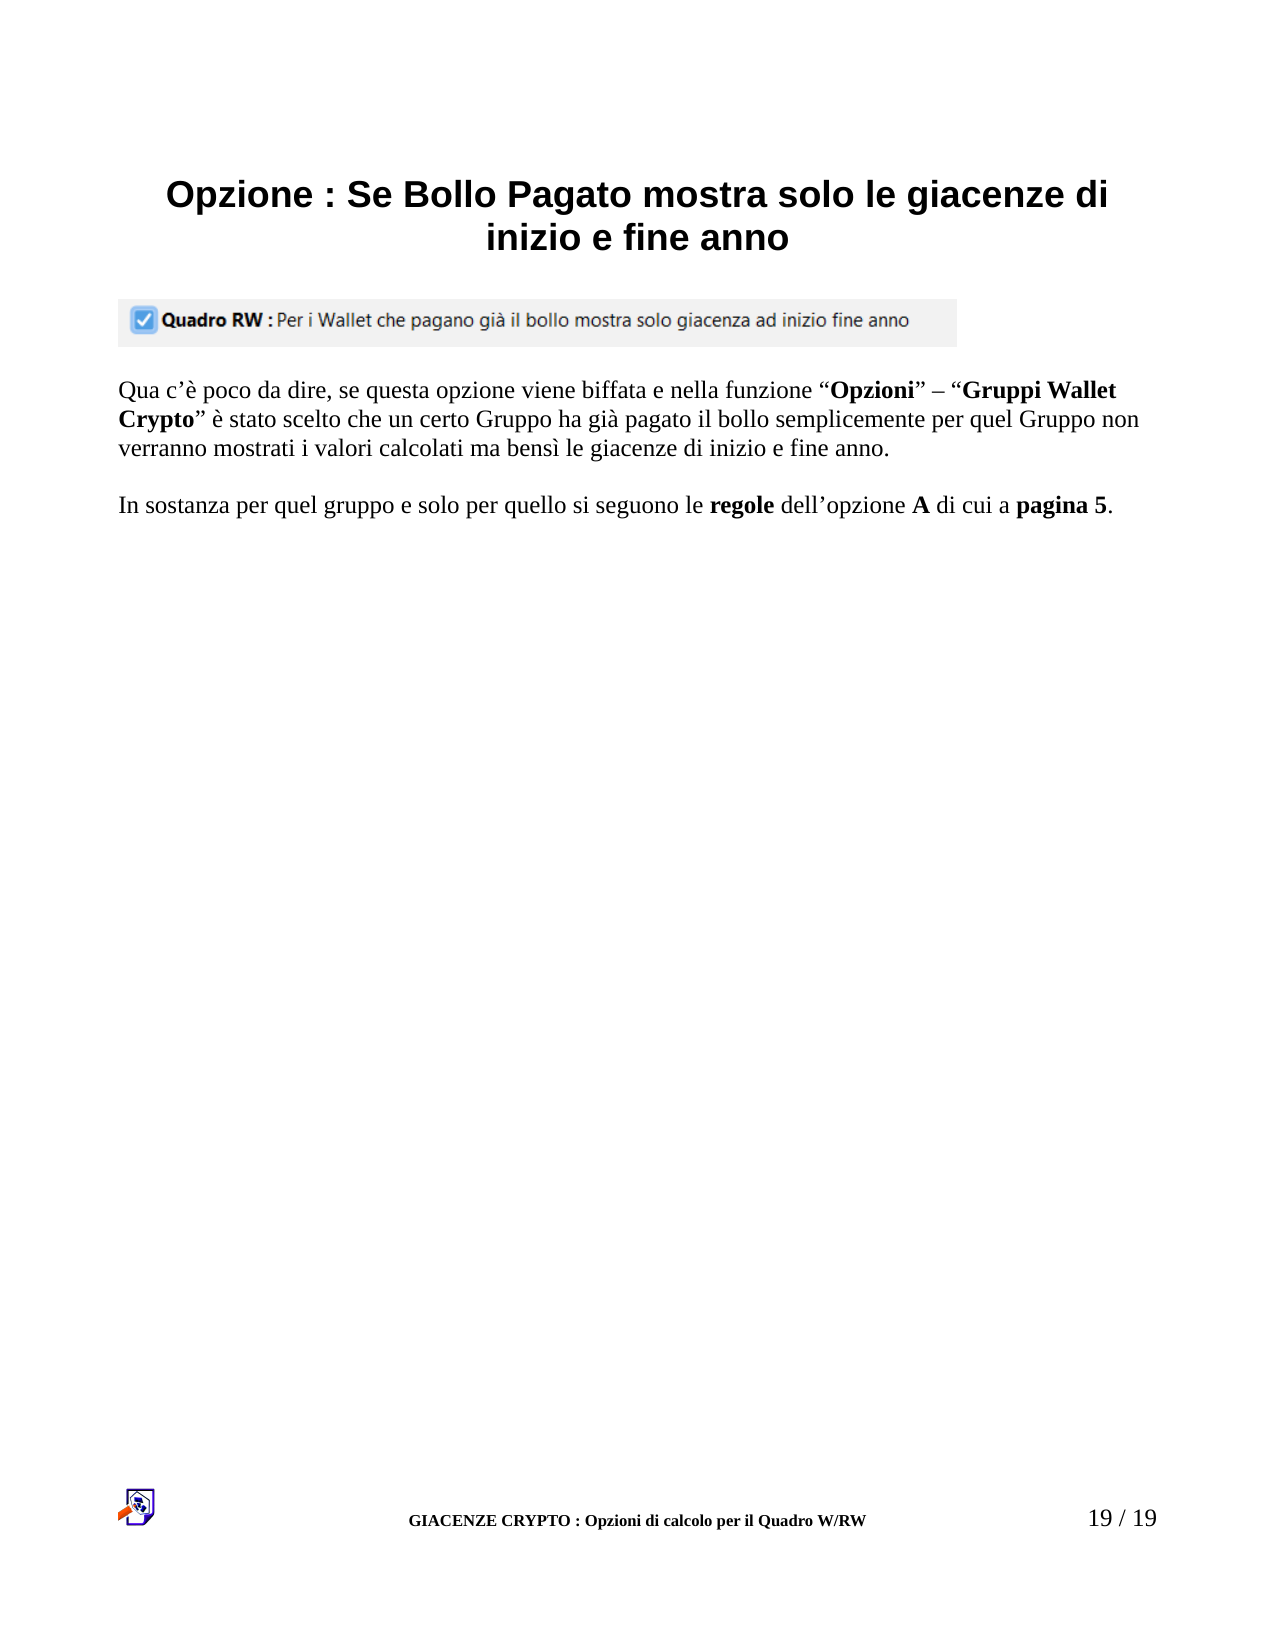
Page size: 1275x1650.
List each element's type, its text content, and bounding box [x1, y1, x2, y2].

text In sostanza per quel gruppo e solo per quello si seguono le regole dell’opzione A di cui a pagina 5. [118, 491, 1157, 519]
picture [118, 299, 957, 347]
text Qua c’è poco da dire, se questa opzione viene biffata e nella funzione “Opzioni” – “Gruppi Wallet Crypto” è stato scelto che un certo Gruppo ha già pagato il bollo semplicemente per quel Gruppo non verranno mostrati i valori calcolati ma bensì le giacenze di inizio e fine anno. [118, 376, 1157, 462]
picture [118, 1488, 155, 1526]
subtitle Opzione : Se Bollo Pagato mostra solo le giacenze di inizio e fine anno [118, 172, 1157, 258]
